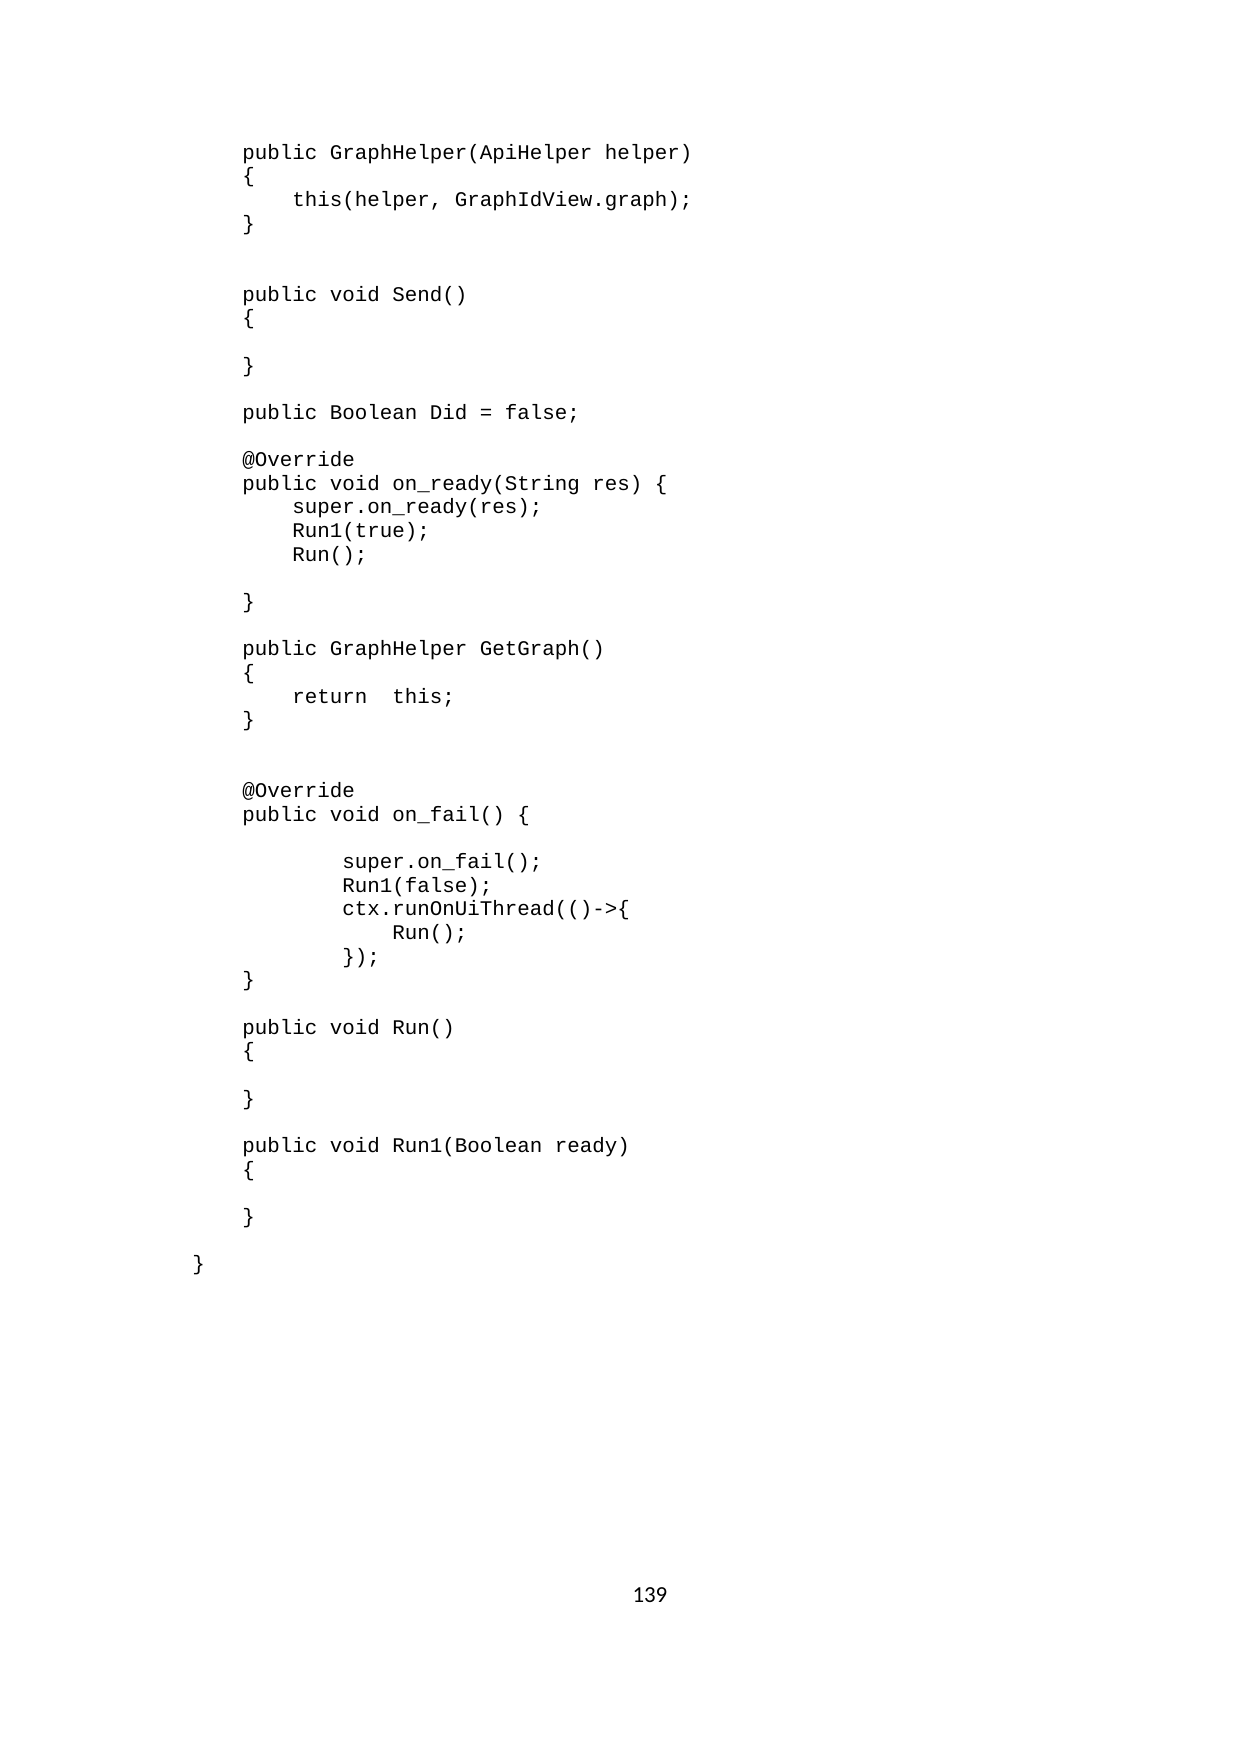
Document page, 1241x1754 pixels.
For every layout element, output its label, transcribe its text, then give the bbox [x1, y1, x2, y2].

text { [118, 1040, 1181, 1064]
text public void Run1(Boolean ready) [118, 1135, 1181, 1158]
text public GraphHelper(ApiHelper helper) [118, 142, 1181, 165]
text ctx.runOnUiThread(()->{ [118, 898, 1181, 922]
text { [118, 165, 1181, 189]
text } [118, 213, 1181, 236]
text } [118, 591, 1181, 615]
text } [118, 709, 1181, 733]
text Run1(true); [118, 520, 1181, 544]
text public void Send() [118, 284, 1181, 307]
text { [118, 662, 1181, 686]
text public GraphHelper GetGraph() [118, 638, 1181, 662]
text } [118, 1088, 1181, 1111]
text Run(); [118, 544, 1181, 567]
text @Override [118, 780, 1181, 804]
text Run(); [118, 922, 1181, 946]
text } [118, 1253, 1181, 1277]
text } [118, 354, 1181, 378]
text @Override [118, 449, 1181, 473]
text } [118, 1206, 1181, 1229]
text return this; [118, 686, 1181, 709]
text public void on_fail() { [118, 804, 1181, 827]
text }); [118, 946, 1181, 969]
text this(helper, GraphIdView.graph); [118, 189, 1181, 213]
text super.on_ready(res); [118, 496, 1181, 520]
text { [118, 1158, 1181, 1182]
text public void on_ready(String res) { [118, 473, 1181, 496]
text super.on_fail(); [118, 851, 1181, 875]
text public Boolean Did = false; [118, 402, 1181, 426]
text { [118, 307, 1181, 331]
text } [118, 969, 1181, 993]
text Run1(false); [118, 875, 1181, 898]
text public void Run() [118, 1017, 1181, 1040]
